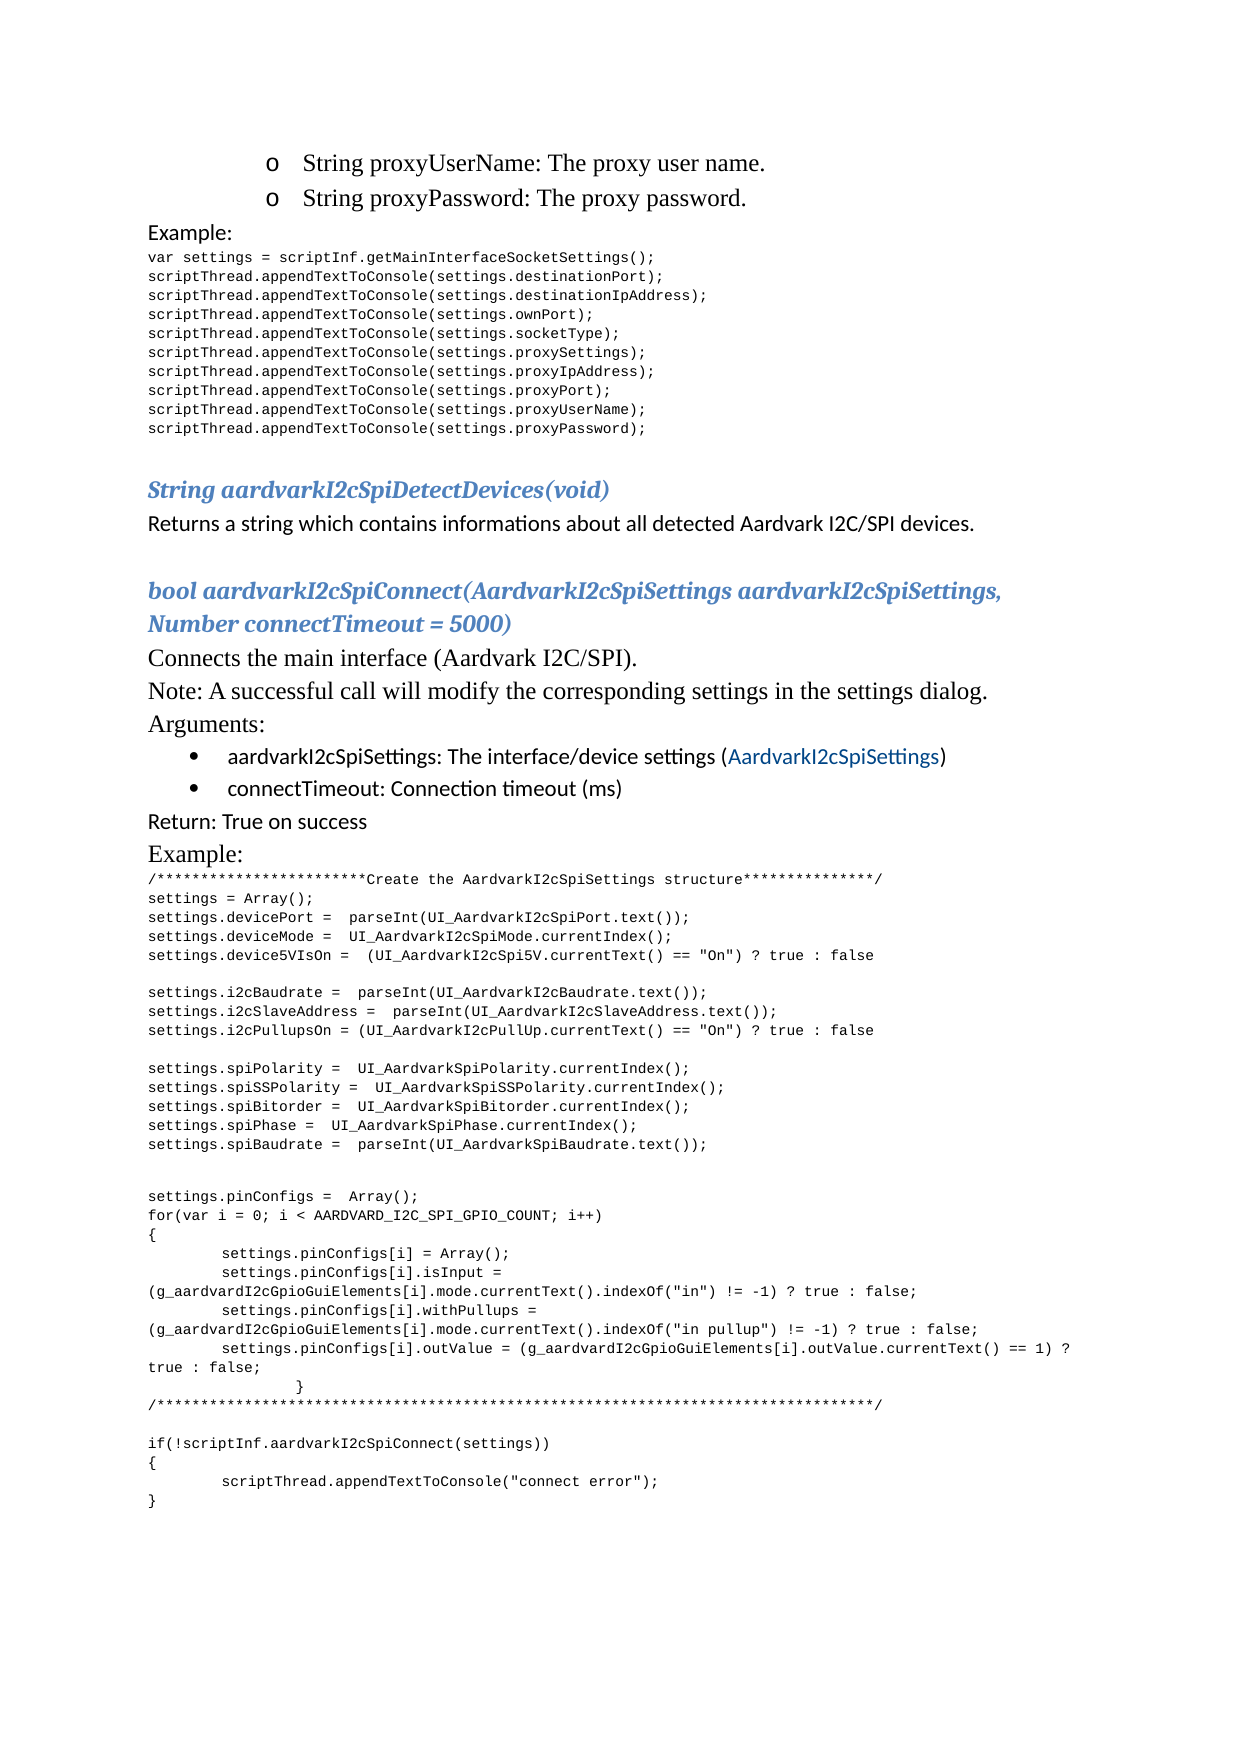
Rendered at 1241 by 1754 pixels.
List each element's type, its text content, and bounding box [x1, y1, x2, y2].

text settings.device5VIsOn = (UI_AardvarkI2cSpi5V.currentText() == "On") ? true : false [148, 948, 1093, 964]
text /**********************************************************************************/ [148, 1398, 1093, 1414]
text settings.spiPhase = UI_AardvarkSpiPhase.currentIndex(); [148, 1118, 1093, 1135]
subtitle String aardvarkI2cSpiDetectDevices(void) [148, 476, 1093, 505]
text Arguments: [148, 709, 1093, 738]
text Example: [148, 218, 1093, 246]
text if(!scriptInf.aardvarkI2cSpiConnect(settings)) [148, 1436, 1093, 1452]
text scriptThread.appendTextToConsole("connect error"); [148, 1474, 1093, 1490]
text scriptThread.appendTextToConsole(settings.proxyIpAddress); [148, 364, 1093, 381]
text scriptThread.appendTextToConsole(settings.destinationIpAddress); [148, 288, 1093, 305]
text scriptThread.appendTextToConsole(settings.socketType); [148, 326, 1093, 343]
list Return: True on success [148, 807, 1093, 835]
text { [148, 1455, 1093, 1471]
text scriptThread.appendTextToConsole(settings.ownPort); [148, 307, 1093, 324]
text scriptThread.appendTextToConsole(settings.proxyPort); [148, 383, 1093, 400]
subtitle bool aardvarkI2cSpiConnect(AardvarkI2cSpiSettings aardvarkI2cSpiSettings, Number connectTimeout = 5000) [148, 577, 1093, 639]
text scriptThread.appendTextToConsole(settings.proxySettings); [148, 345, 1093, 362]
text scriptThread.appendTextToConsole(settings.proxyPassword); [148, 421, 1093, 438]
text settings.spiBitorder = UI_AardvarkSpiBitorder.currentIndex(); [148, 1099, 1093, 1116]
text settings.spiPolarity = UI_AardvarkSpiPolarity.currentIndex(); [148, 1062, 1093, 1078]
text } [148, 1379, 1093, 1396]
text var settings = scriptInf.getMainInterfaceSocketSettings(); [148, 251, 1093, 267]
list String proxyPassword: The proxy password. [265, 183, 1093, 214]
text settings.pinConfigs = Array(); [148, 1189, 1093, 1206]
text settings.devicePort = parseInt(UI_AardvarkI2cSpiPort.text()); [148, 910, 1093, 926]
list connectTimeout: Connection timeout (ms) [190, 774, 1093, 803]
text { [148, 1227, 1093, 1244]
text settings.pinConfigs[i].isInput = (g_aardvardI2cGpioGuiElements[i].mode.currentText().indexOf("in") != -1) ? true : false; [148, 1265, 1093, 1301]
text settings.i2cBaudrate = parseInt(UI_AardvarkI2cBaudrate.text()); [148, 986, 1093, 1002]
text } [148, 1493, 1093, 1509]
text settings.i2cPullupsOn = (UI_AardvarkI2cPullUp.currentText() == "On") ? true : false [148, 1024, 1093, 1040]
text settings.i2cSlaveAddress = parseInt(UI_AardvarkI2cSlaveAddress.text()); [148, 1005, 1093, 1021]
text Connects the main interface (Aardvark I2C/SPI). [148, 643, 1093, 672]
list aardvarkI2cSpiSettings: The interface/device settings (AardvarkI2cSpiSettings) [190, 742, 1093, 770]
text /************************Create the AardvarkI2cSpiSettings structure***************/ [148, 872, 1093, 888]
text scriptThread.appendTextToConsole(settings.destinationPort); [148, 269, 1093, 286]
text settings.pinConfigs[i].outValue = (g_aardvardI2cGpioGuiElements[i].outValue.currentText() == 1) ? true : false; [148, 1341, 1093, 1377]
text Example: [148, 839, 1093, 868]
list String proxyUserName: The proxy user name. [265, 148, 1093, 178]
text settings.deviceMode = UI_AardvarkI2cSpiMode.currentIndex(); [148, 929, 1093, 945]
text settings.spiBaudrate = parseInt(UI_AardvarkSpiBaudrate.text()); [148, 1137, 1093, 1154]
text scriptThread.appendTextToConsole(settings.proxyUserName); [148, 402, 1093, 419]
text settings = Array(); [148, 891, 1093, 907]
text Note: A successful call will modify the corresponding settings in the settings dialog. [148, 676, 1093, 705]
text Returns a string which contains informations about all detected Aardvark I2C/SPI devices. [148, 509, 1093, 537]
text settings.pinConfigs[i].withPullups = (g_aardvardI2cGpioGuiElements[i].mode.currentText().indexOf("in pullup") != -1) ? true : false; [148, 1303, 1093, 1339]
text settings.spiSSPolarity = UI_AardvarkSpiSSPolarity.currentIndex(); [148, 1081, 1093, 1097]
text for(var i = 0; i < AARDVARD_I2C_SPI_GPIO_COUNT; i++) [148, 1208, 1093, 1225]
text settings.pinConfigs[i] = Array(); [148, 1246, 1093, 1263]
